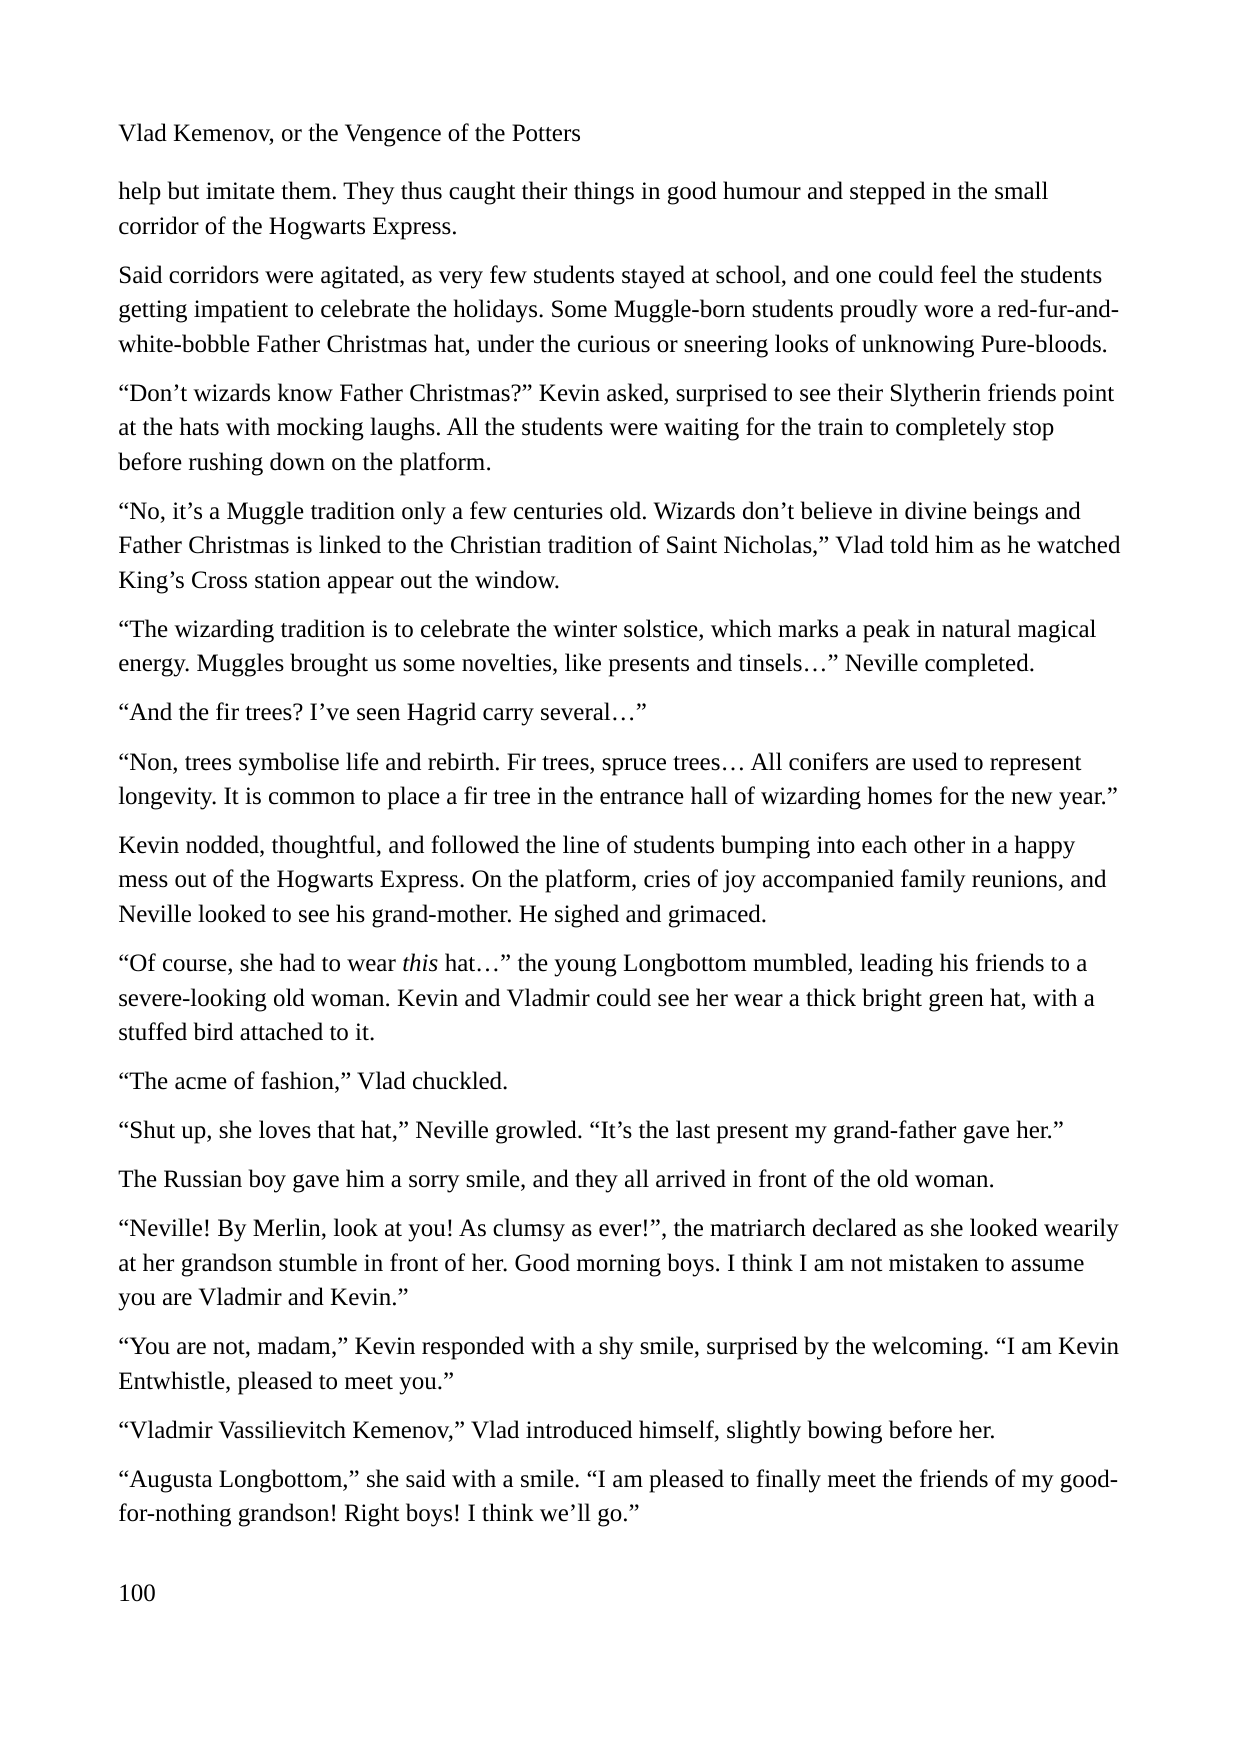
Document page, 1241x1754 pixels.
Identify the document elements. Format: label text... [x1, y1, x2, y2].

text “Neville! By Merlin, look at you! As clumsy as ever!”, the matriarch declared as she looked wearily at her grandson stumble in front of her. Good morning boys. I think I am not mistaken to assume you are Vladmir and Kevin.” [118, 1213, 1122, 1311]
text “The acme of fashion,” Vlad chuckled. [118, 1066, 1122, 1095]
text “And the fir trees? I’ve seen Hagrid carry several…” [118, 697, 1122, 726]
text “Of course, she had to wear this hat…” the young Longbottom mumbled, leading his friends to a severe-looking old woman. Kevin and Vladmir could see her wear a thick bright green hat, with a stuffed bird attached to it. [118, 948, 1122, 1046]
text “No, it’s a Muggle tradition only a few centuries old. Wizards don’t believe in divine beings and Father Christmas is linked to the Christian tradition of Saint Nicholas,” Vlad told him as he watched King’s Cross station appear out the window. [118, 496, 1122, 594]
text “Non, trees symbolise life and rebirth. Fir trees, spruce trees… All conifers are used to represent longevity. It is common to place a fir tree in the entrance hall of wizarding homes for the new year.” [118, 747, 1122, 810]
text “Shut up, she loves that hat,” Neville growled. “It’s the last present my grand-father gave her.” [118, 1115, 1122, 1144]
text The Russian boy gave him a sorry smile, and they all arrived in front of the old woman. [118, 1164, 1122, 1193]
text “Don’t wizards know Father Christmas?” Kevin asked, surprised to see their Slytherin friends point at the hats with mocking laughs. All the students were waiting for the train to completely stop before rushing down on the platform. [118, 378, 1122, 476]
text “You are not, madam,” Kevin responded with a shy smile, surprised by the welcoming. “I am Kevin Entwhistle, pleased to meet you.” [118, 1331, 1122, 1394]
text Kevin nodded, thoughtful, and followed the line of students bumping into each other in a happy mess out of the Hogwarts Express. On the platform, cries of joy accompanied family reunions, and Neville looked to see his grand-mother. He sighed and grimaced. [118, 830, 1122, 928]
text “The wizarding tradition is to celebrate the winter solstice, which marks a peak in natural magical energy. Muggles brought us some novelties, like presents and tinsels…” Neville completed. [118, 614, 1122, 677]
text Said corridors were agitated, as very few students stayed at school, and one could feel the students getting impatient to celebrate the holidays. Some Muggle-born students proudly wore a red-fur-and-white-bobble Father Christmas hat, under the curious or sneering looks of unknowing Pure-bloods. [118, 260, 1122, 358]
text “Augusta Longbottom,” she said with a smile. “I am pleased to finally meet the friends of my good-for-nothing grandson! Right boys! I think we’ll go.” [118, 1464, 1122, 1527]
text “Vladmir Vassilievitch Kemenov,” Vlad introduced himself, slightly bowing before her. [118, 1415, 1122, 1444]
text help but imitate them. They thus caught their things in good humour and stepped in the small corridor of the Hogwarts Express. [118, 176, 1122, 239]
